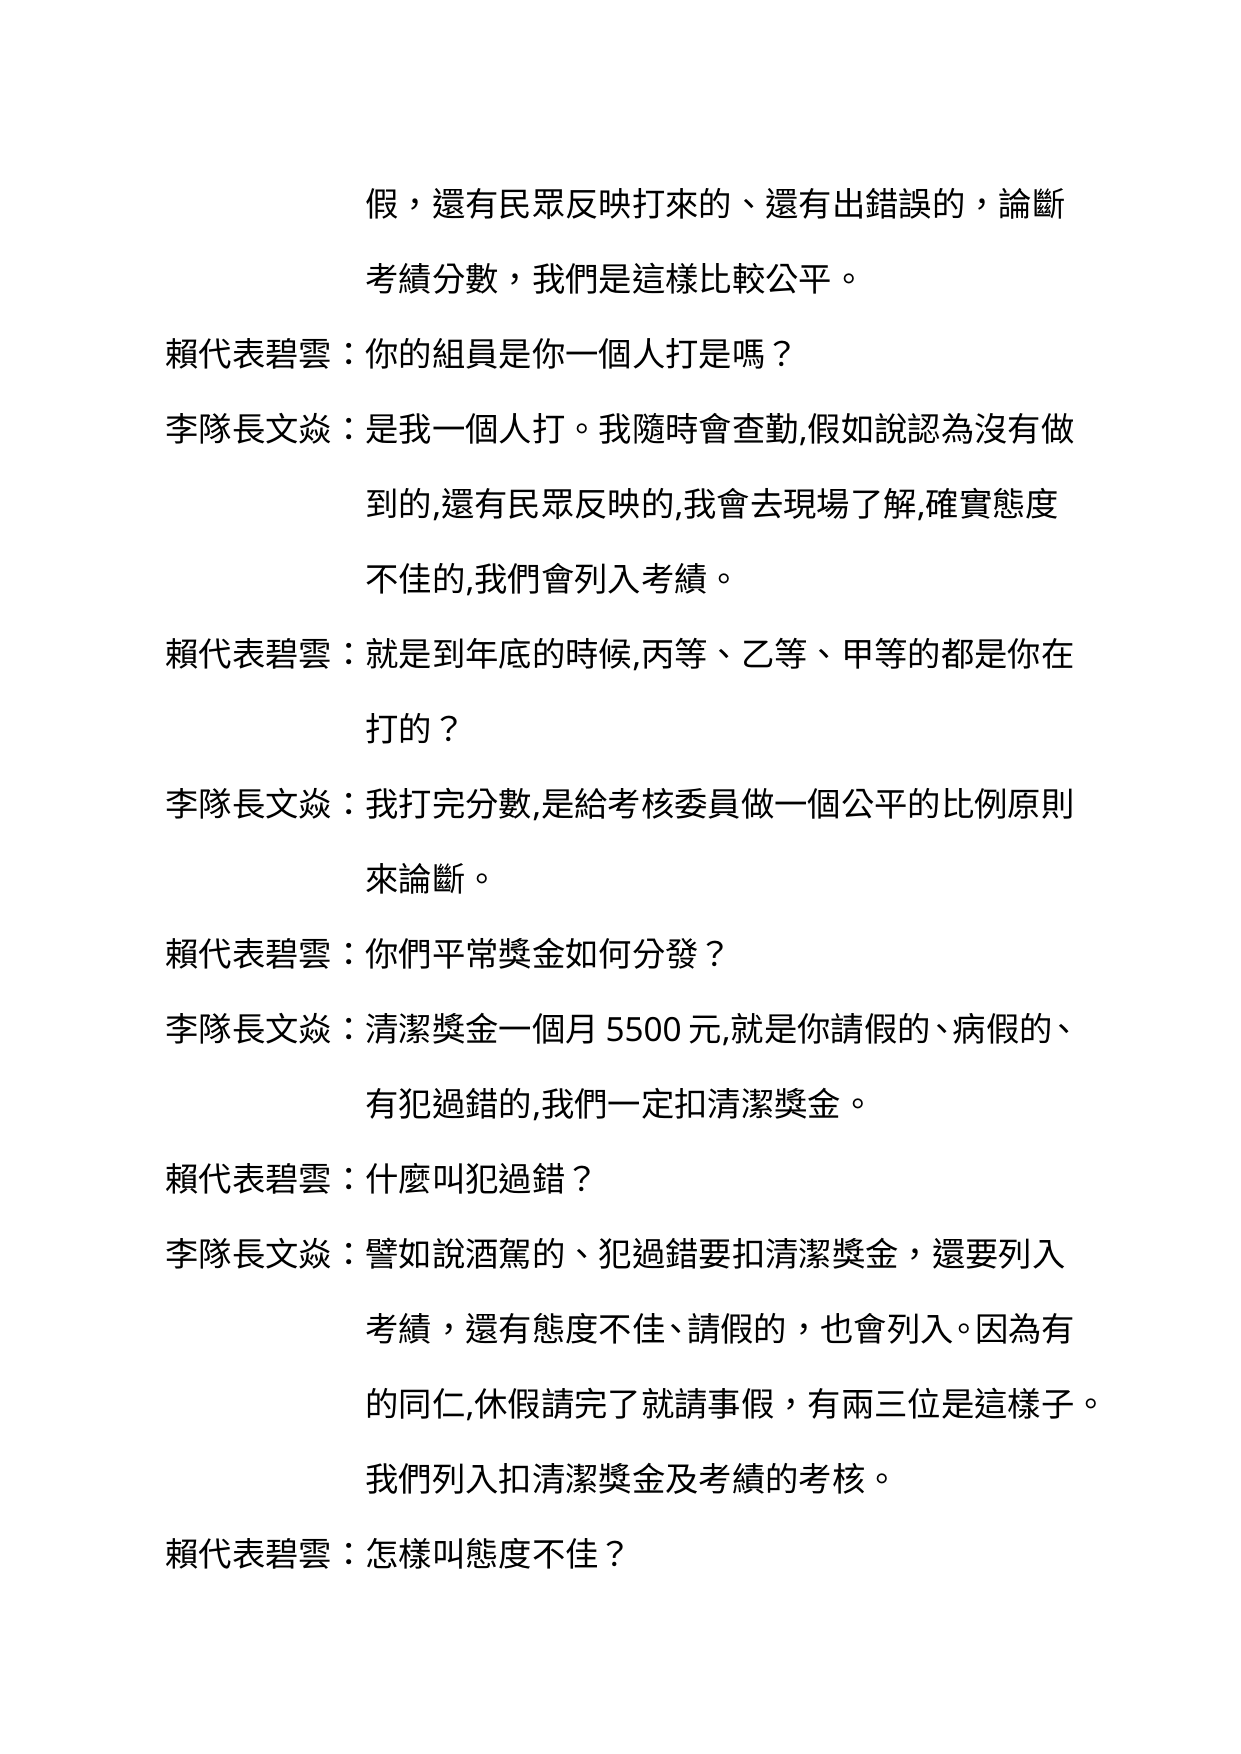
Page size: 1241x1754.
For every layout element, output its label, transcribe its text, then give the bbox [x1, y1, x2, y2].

text 李隊長文焱：是我一個人打。我隨時會查勤,假如說認為沒有做到的,還有民眾反映的,我會去現場了解,確實態度不佳的,我們會列入考績。 [165, 389, 1075, 614]
text 假，還有民眾反映打來的、還有出錯誤的，論斷考績分數，我們是這樣比較公平。 [165, 164, 1075, 314]
text 賴代表碧雲：就是到年底的時候,丙等、乙等、甲等的都是你在打的？ [165, 614, 1075, 764]
text 賴代表碧雲：你們平常獎金如何分發？ [165, 914, 1075, 989]
text 李隊長文焱：我打完分數,是給考核委員做一個公平的比例原則來論斷。 [165, 764, 1075, 914]
text 賴代表碧雲：怎樣叫態度不佳？ [165, 1514, 1075, 1589]
text 李隊長文焱：清潔獎金一個月5500元,就是你請假的、病假的、有犯過錯的,我們一定扣清潔獎金。 [165, 989, 1075, 1139]
text 李隊長文焱：譬如說酒駕的、犯過錯要扣清潔獎金，還要列入考績，還有態度不佳、請假的，也會列入。因為有的同仁,休假請完了就請事假，有兩三位是這樣子。我們列入扣清潔獎金及考績的考核。 [165, 1214, 1075, 1514]
text 賴代表碧雲：什麼叫犯過錯？ [165, 1139, 1075, 1214]
text 賴代表碧雲：你的組員是你一個人打是嗎？ [165, 314, 1075, 389]
